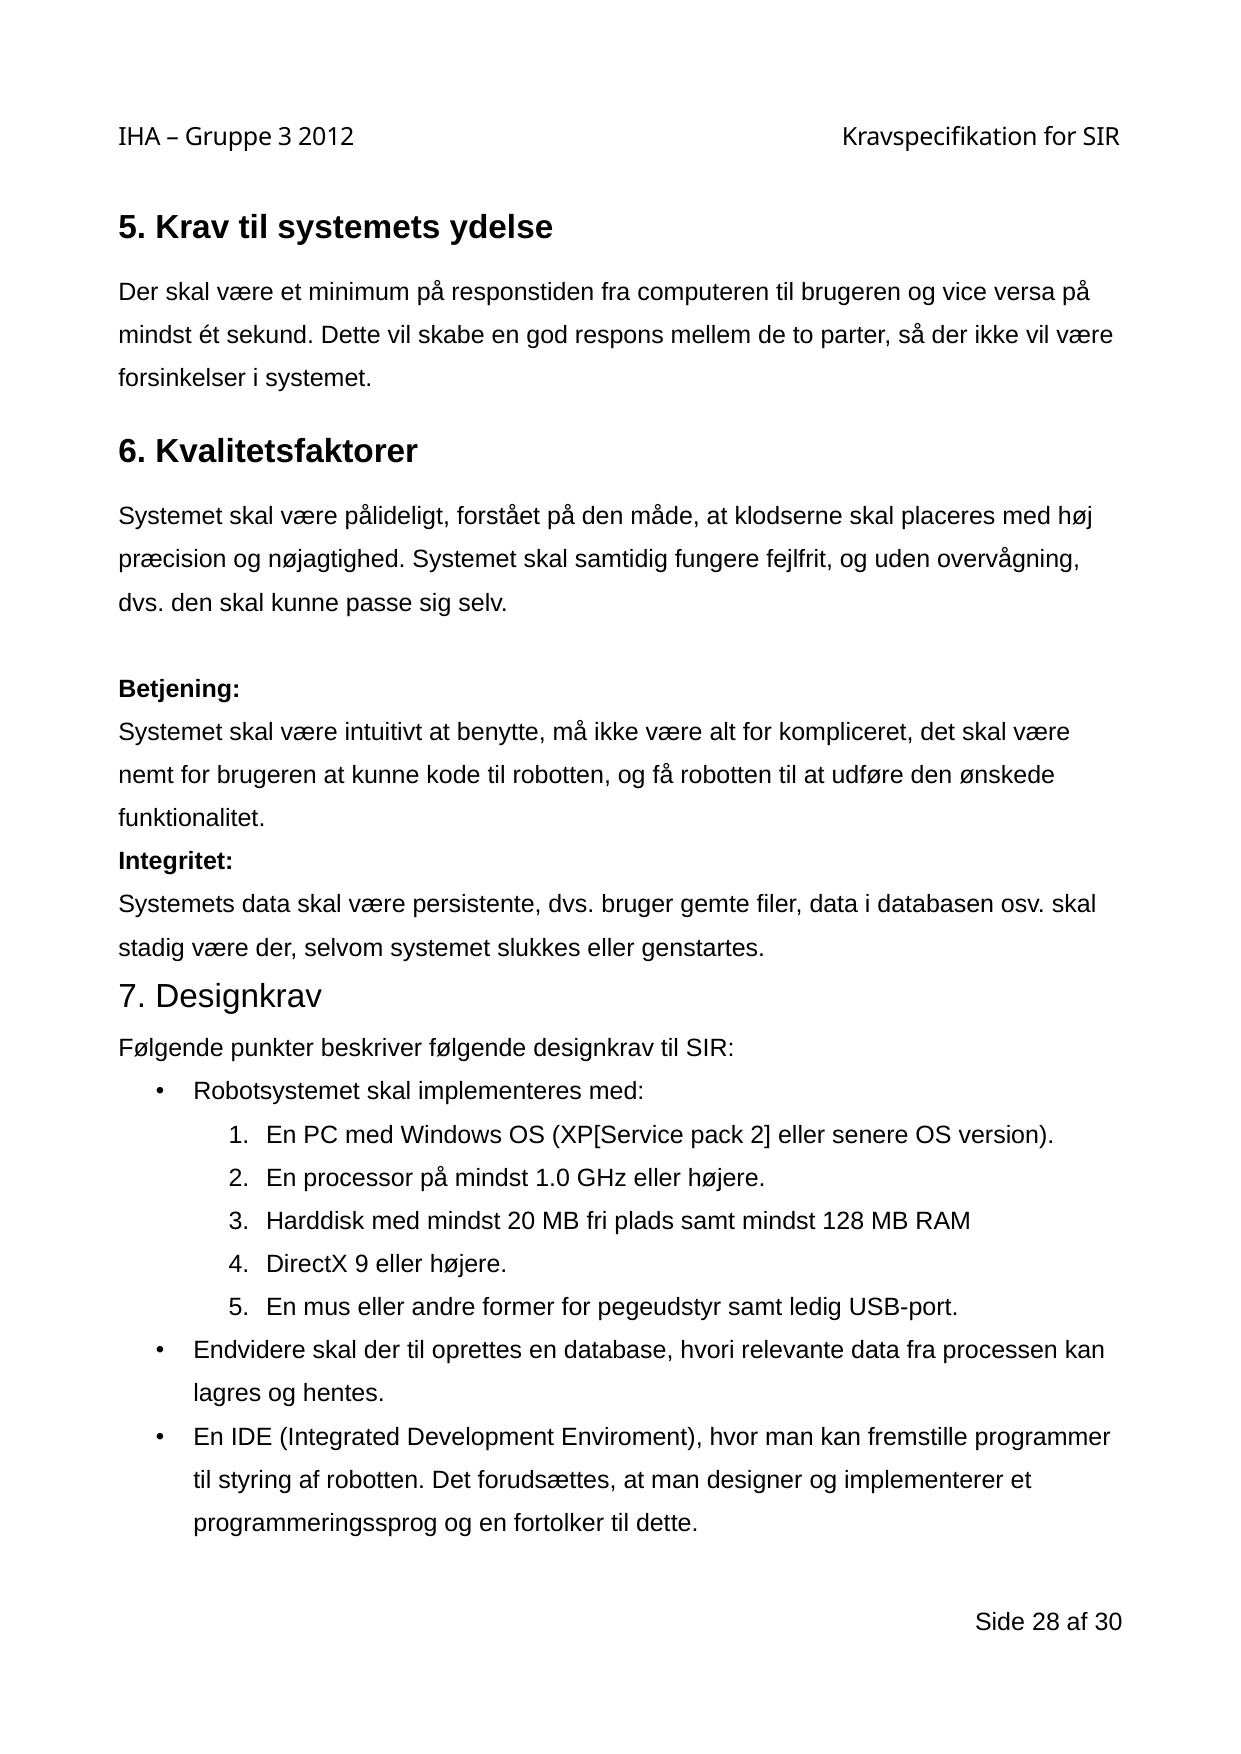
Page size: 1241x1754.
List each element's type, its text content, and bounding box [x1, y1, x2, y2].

text Integritet: [118, 846, 1122, 875]
list En processor på mindst 1.0 GHz eller højere. [228, 1163, 1122, 1191]
list En mus eller andre former for pegeudstyr samt ledig USB-port. [228, 1292, 1122, 1321]
list Robotsystemet skal implementeres med: [156, 1076, 1122, 1105]
list En IDE (Integrated Development Enviroment), hvor man kan fremstille programmer til styring af robotten. Det forudsættes, at man designer og implementerer et programmeringssprog og en fortolker til dette. [156, 1422, 1122, 1537]
subtitle 6. Kvalitetsfaktorer [118, 431, 1122, 469]
text Der skal være et minimum på responstiden fra computeren til brugeren og vice versa på mindst ét sekund. Dette vil skabe en god respons mellem de to parter, så der ikke vil være forsinkelser i systemet. [118, 277, 1122, 392]
list Harddisk med mindst 20 MB fri plads samt mindst 128 MB RAM [228, 1206, 1122, 1234]
list Endvidere skal der til oprettes en database, hvori relevante data fra processen kan lagres og hentes. [156, 1335, 1122, 1407]
text Følgende punkter beskriver følgende designkrav til SIR: [118, 1033, 1122, 1062]
subtitle 5. Krav til systemets ydelse [118, 207, 1122, 245]
list DirectX 9 eller højere. [228, 1249, 1122, 1278]
text Betjening: [118, 674, 1122, 702]
text Systemet skal være pålideligt, forstået på den måde, at klodserne skal placeres med høj præcision og nøjagtighed. Systemet skal samtidig fungere fejlfrit, og uden overvågning, dvs. den skal kunne passe sig selv. [118, 501, 1122, 616]
text Systemets data skal være persistente, dvs. bruger gemte filer, data i databasen osv. skal stadig være der, selvom systemet slukkes eller genstartes. [118, 889, 1122, 961]
text 7. Designkrav [118, 976, 1122, 1014]
text Systemet skal være intuitivt at benytte, må ikke være alt for kompliceret, det skal være nemt for brugeren at kunne kode til robotten, og få robotten til at udføre den ønskede funktionalitet. [118, 717, 1122, 832]
list En PC med Windows OS (XP[Service pack 2] eller senere OS version). [228, 1119, 1122, 1148]
